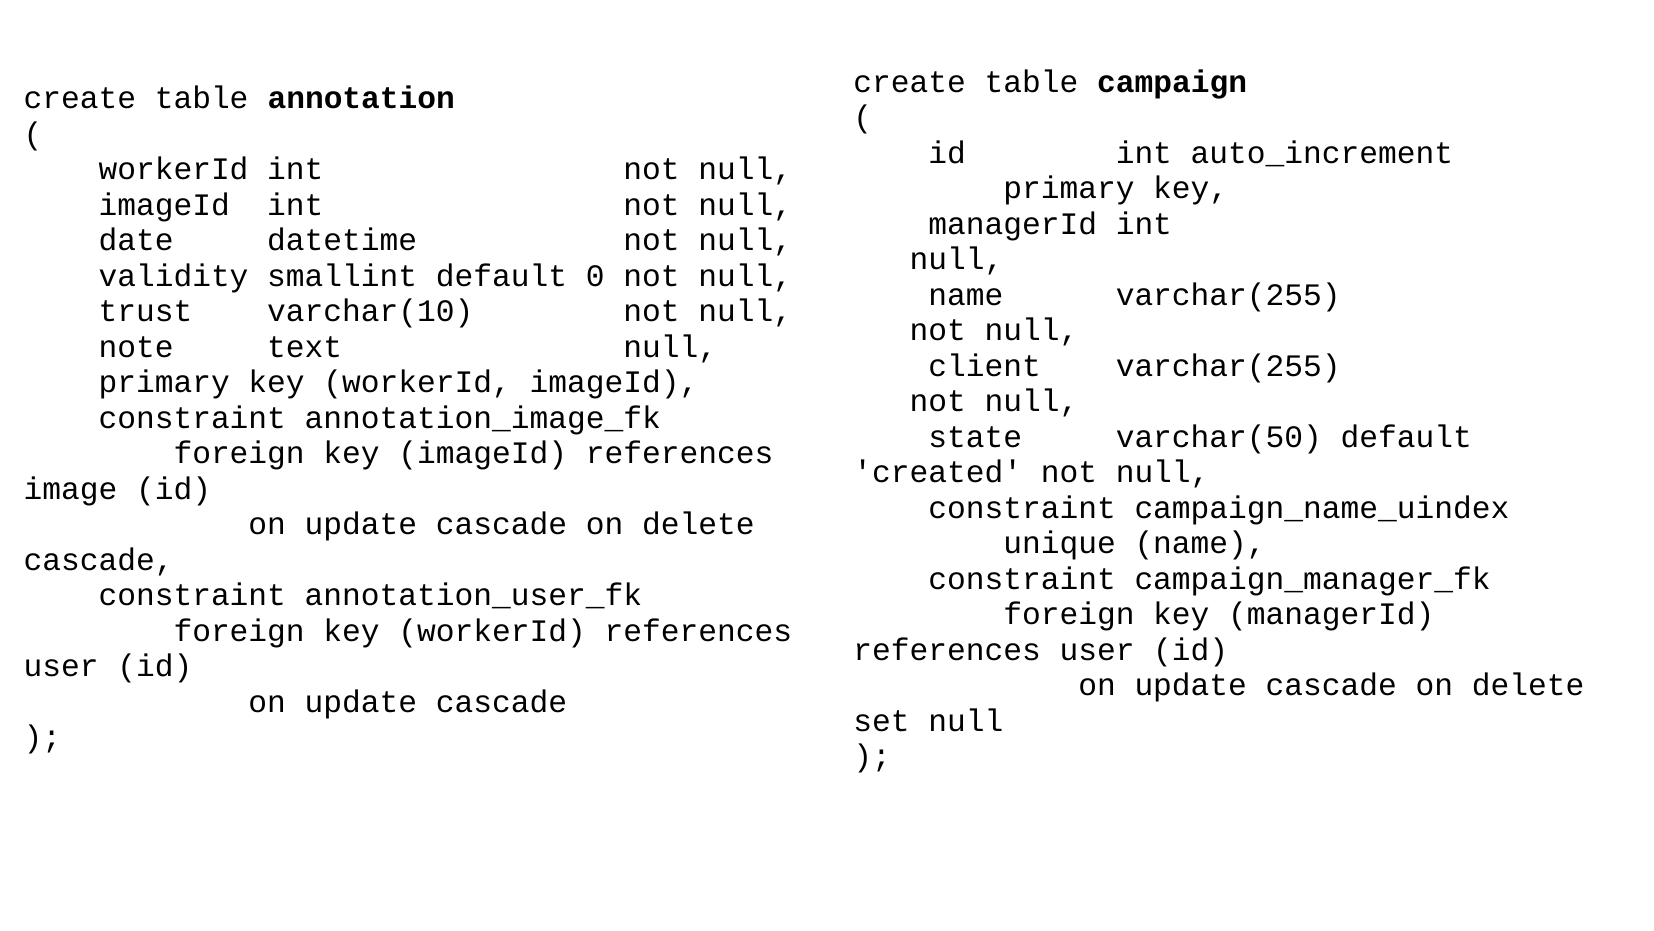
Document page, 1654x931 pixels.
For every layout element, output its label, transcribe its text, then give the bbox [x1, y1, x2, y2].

text_box create table campaign ( id int auto_increment primary key, managerId int null, name varchar(255) not null, client varchar(255) not null, state varchar(50) default 'created' not null, constraint campaign_name_uindex unique (name), constraint campaign_manager_fk foreign key (managerId) references user (id) on update cascade on delete set null ); [838, 59, 1630, 898]
list create table annotation ( workerId int not null, imageId int not null, date datetime not null, validity smallint default 0 not null, trust varchar(10) not null, note text null, primary key (workerId, imageId), constraint annotation_image_fk foreign key (imageId) references image (id) on update cascade on delete cascade, constraint annotation_user_fk foreign key (workerId) references user (id) on update cascade ); [23, 82, 815, 875]
